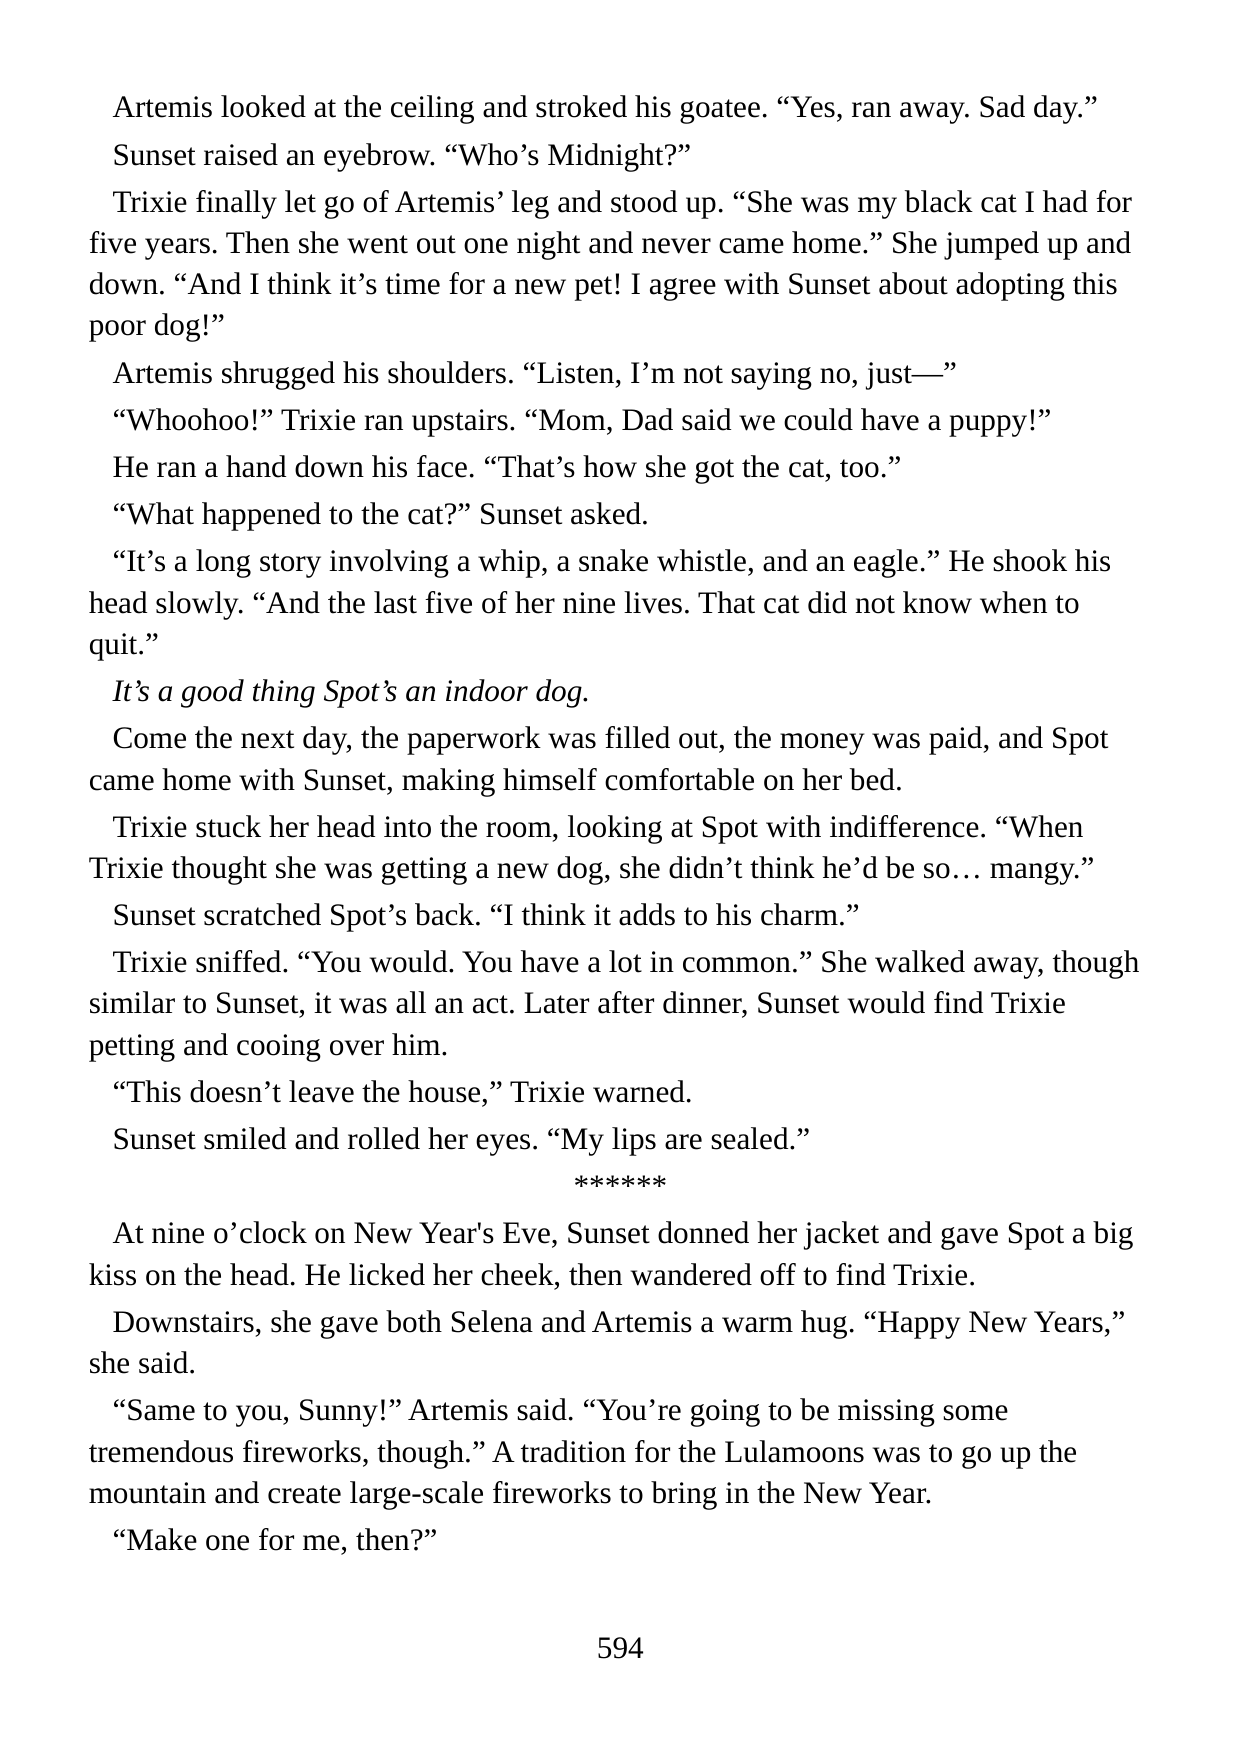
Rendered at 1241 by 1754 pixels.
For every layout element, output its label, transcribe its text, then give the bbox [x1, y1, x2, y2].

text He ran a hand down his face. “That’s how she got the cat, too.” [88, 448, 1152, 484]
text Artemis shrugged his shoulders. “Listen, I’m not saying no, just—” [88, 354, 1152, 390]
text “Same to you, Sunny!” Artemis said. “You’re going to be missing some tremendous fireworks, though.” A tradition for the Lulamoons was to go up the mountain and create large-scale fireworks to bring in the New Year. [88, 1392, 1152, 1510]
text Trixie stuck her head into the room, looking at Spot with indifference. “When Trixie thought she was getting a new dog, she didn’t think he’d be so… mangy.” [88, 808, 1152, 885]
text Sunset scratched Spot’s back. “I think it adds to his charm.” [88, 896, 1152, 932]
text Sunset raised an eyebrow. “Who’s Midnight?” [88, 136, 1152, 172]
text Trixie finally let go of Artemis’ leg and stood up. “She was my black cat I had for five years. Then she went out one night and never came home.” She jumped up and down. “And I think it’s time for a new pet! I agree with Sunset about adopting this poor dog!” [88, 183, 1152, 343]
text At nine o’clock on New Year's Eve, Sunset donned her jacket and gave Spot a big kiss on the head. He licked her cheek, then wandered off to find Trixie. [88, 1215, 1152, 1292]
text It’s a good thing Spot’s an indoor dog. [88, 672, 1152, 708]
text “This doesn’t leave the house,” Trixie warned. [88, 1073, 1152, 1109]
text Sunset smiled and rolled her eyes. “My lips are sealed.” [88, 1120, 1152, 1156]
text ****** [88, 1168, 1152, 1203]
text “What happened to the cat?” Sunset asked. [88, 495, 1152, 531]
text “Whoohoo!” Trixie ran upstairs. “Mom, Dad said we could have a puppy!” [88, 401, 1152, 437]
text Artemis looked at the ceiling and stroked his goatee. “Yes, ran away. Sad day.” [88, 88, 1152, 124]
text Downstairs, she gave both Selena and Artemis a warm hug. “Happy New Years,” she said. [88, 1303, 1152, 1380]
text Come the next day, the paperwork was filled out, the money was paid, and Spot came home with Sunset, making himself comfortable on her bed. [88, 719, 1152, 797]
text “Make one for me, then?” [88, 1521, 1152, 1557]
text Trixie sniffed. “You would. You have a lot in common.” She walked away, though similar to Sunset, it was all an act. Later after dinner, Sunset would find Trixie petting and cooing over him. [88, 943, 1152, 1062]
text “It’s a long story involving a whip, a snake whistle, and an eagle.” He shook his head slowly. “And the last five of her nine lives. That cat did not know when to quit.” [88, 543, 1152, 661]
